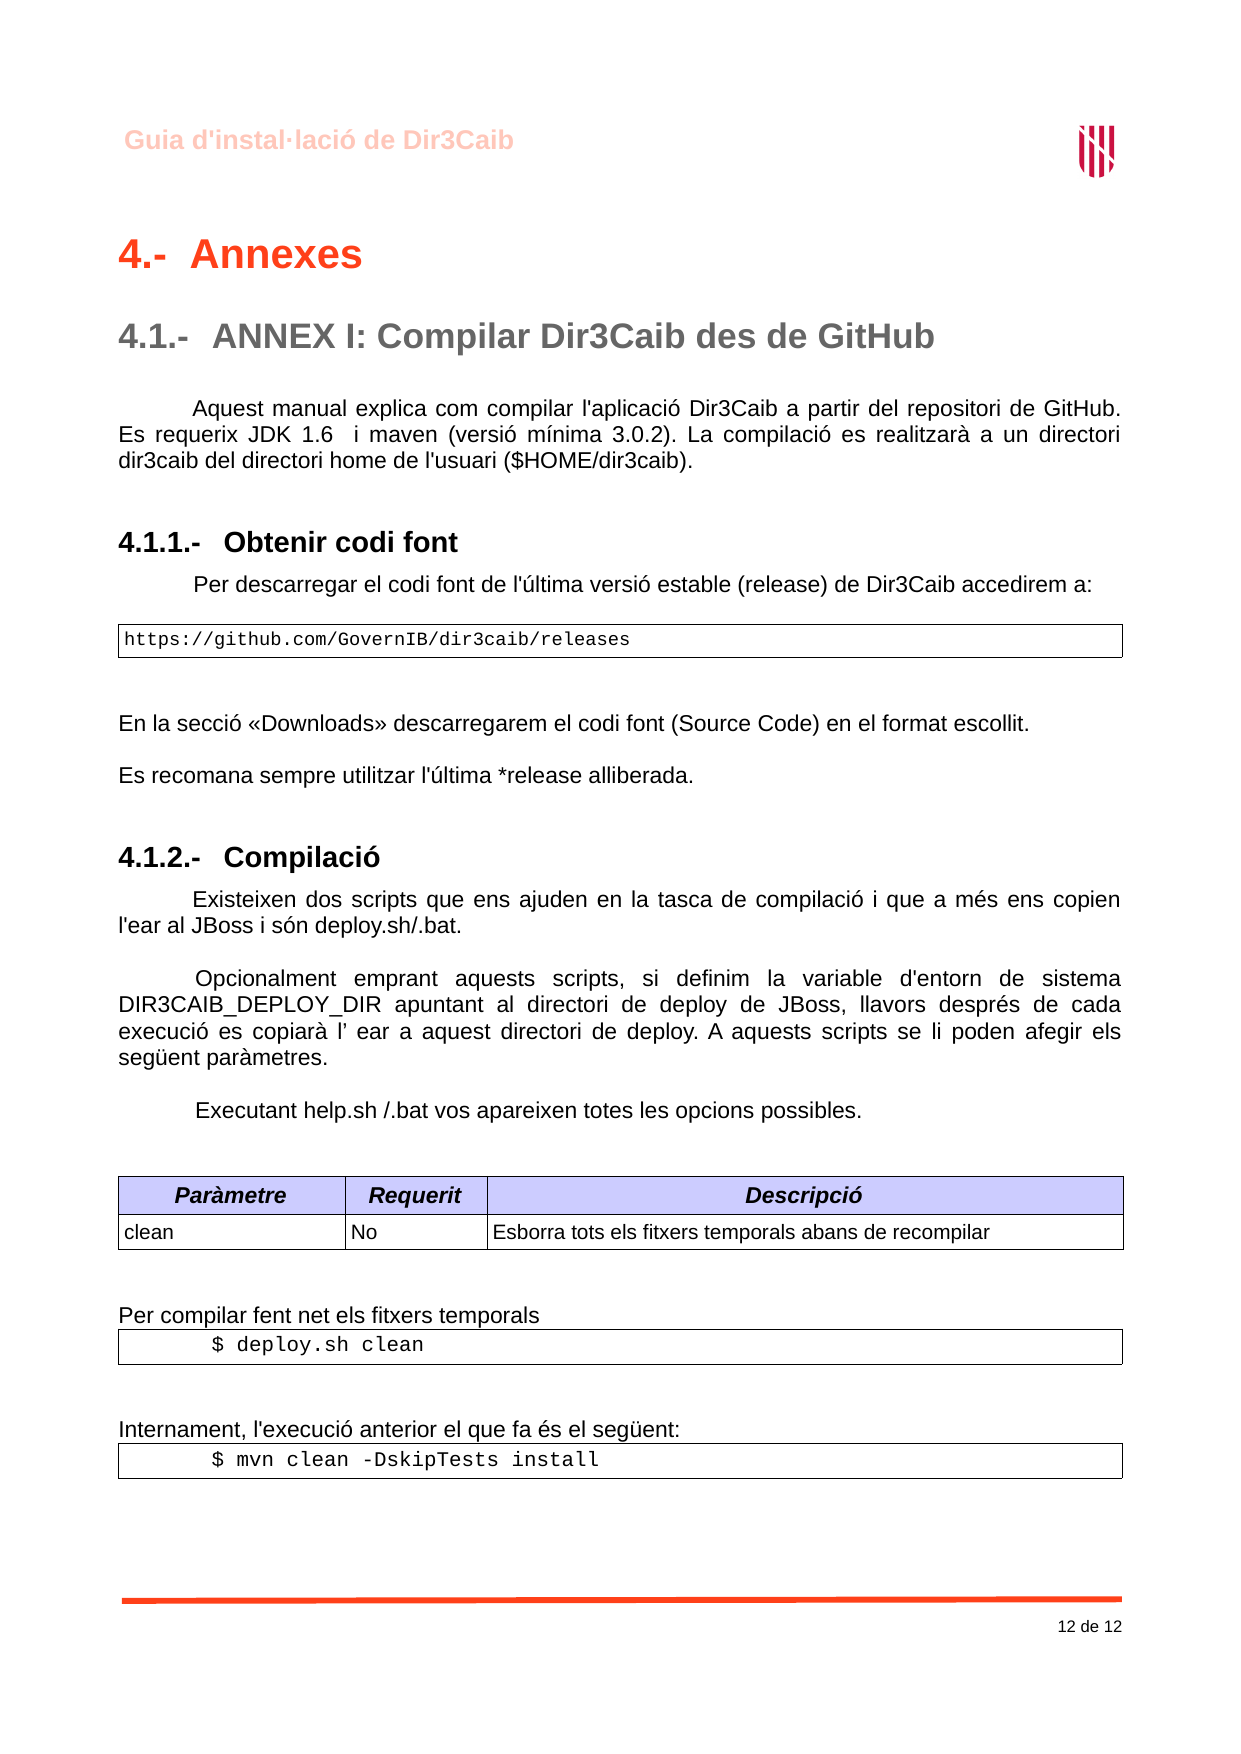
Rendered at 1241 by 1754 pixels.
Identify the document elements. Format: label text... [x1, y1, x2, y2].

subtitle Obtenir codi font [118, 525, 1122, 559]
text Es recomana sempre utilitzar l'última *release alliberada. [118, 762, 1122, 788]
text Aquest manual explica com compilar l'aplicació Dir3Caib a partir del repositori de GitHub. Es requerix JDK 1.6 i maven (versió mínima 3.0.2). La compilació es realitzarà a un directori dir3caib del directori home de l'usuari ($HOME/dir3caib). [118, 395, 1122, 474]
text Opcionalment emprant aquests scripts, si definim la variable d'entorn de sistema DIR3CAIB_DEPLOY_DIR apuntant al directori de deploy de JBoss, llavors després de cada execució es copiarà l’ ear a aquest directori de deploy. A aquests scripts se li poden afegir els següent paràmetres. [118, 965, 1122, 1070]
list Per descarregar el codi font de l'última versió estable (release) de Dir3Caib accedirem a: [156, 571, 1122, 597]
subtitle Compilació [118, 840, 1122, 873]
table_header https://github.com/GovernIB/dir3caib/releases [119, 625, 1122, 657]
text Per compilar fent net els fitxers temporals [118, 1302, 1122, 1328]
table_cell No [346, 1215, 487, 1249]
table_header Descripció [488, 1177, 1123, 1214]
subtitle ANNEX I: Compilar Dir3Caib des de GitHub [118, 315, 1122, 356]
picture [1076, 123, 1117, 179]
table_header Requerit [346, 1177, 487, 1214]
text Internament, l'execució anterior el que fa és el següent: [118, 1416, 1122, 1443]
table_header $ deploy.sh clean [119, 1330, 1122, 1364]
text Executant help.sh /.bat vos apareixen totes les opcions possibles. [118, 1097, 1122, 1123]
table_cell clean [119, 1215, 345, 1249]
table_cell Esborra tots els fitxers temporals abans de recompilar [488, 1215, 1123, 1249]
table_header Paràmetre [119, 1177, 345, 1214]
text En la secció «Downloads» descarregarem el codi font (Source Code) en el format escollit. [118, 709, 1122, 736]
table_header $ mvn clean -DskipTests install [119, 1444, 1122, 1478]
subtitle Annexes [118, 230, 1122, 278]
text Existeixen dos scripts que ens ajuden en la tasca de compilació i que a més ens copien l'ear al JBoss i són deploy.sh/.bat. [118, 886, 1122, 939]
